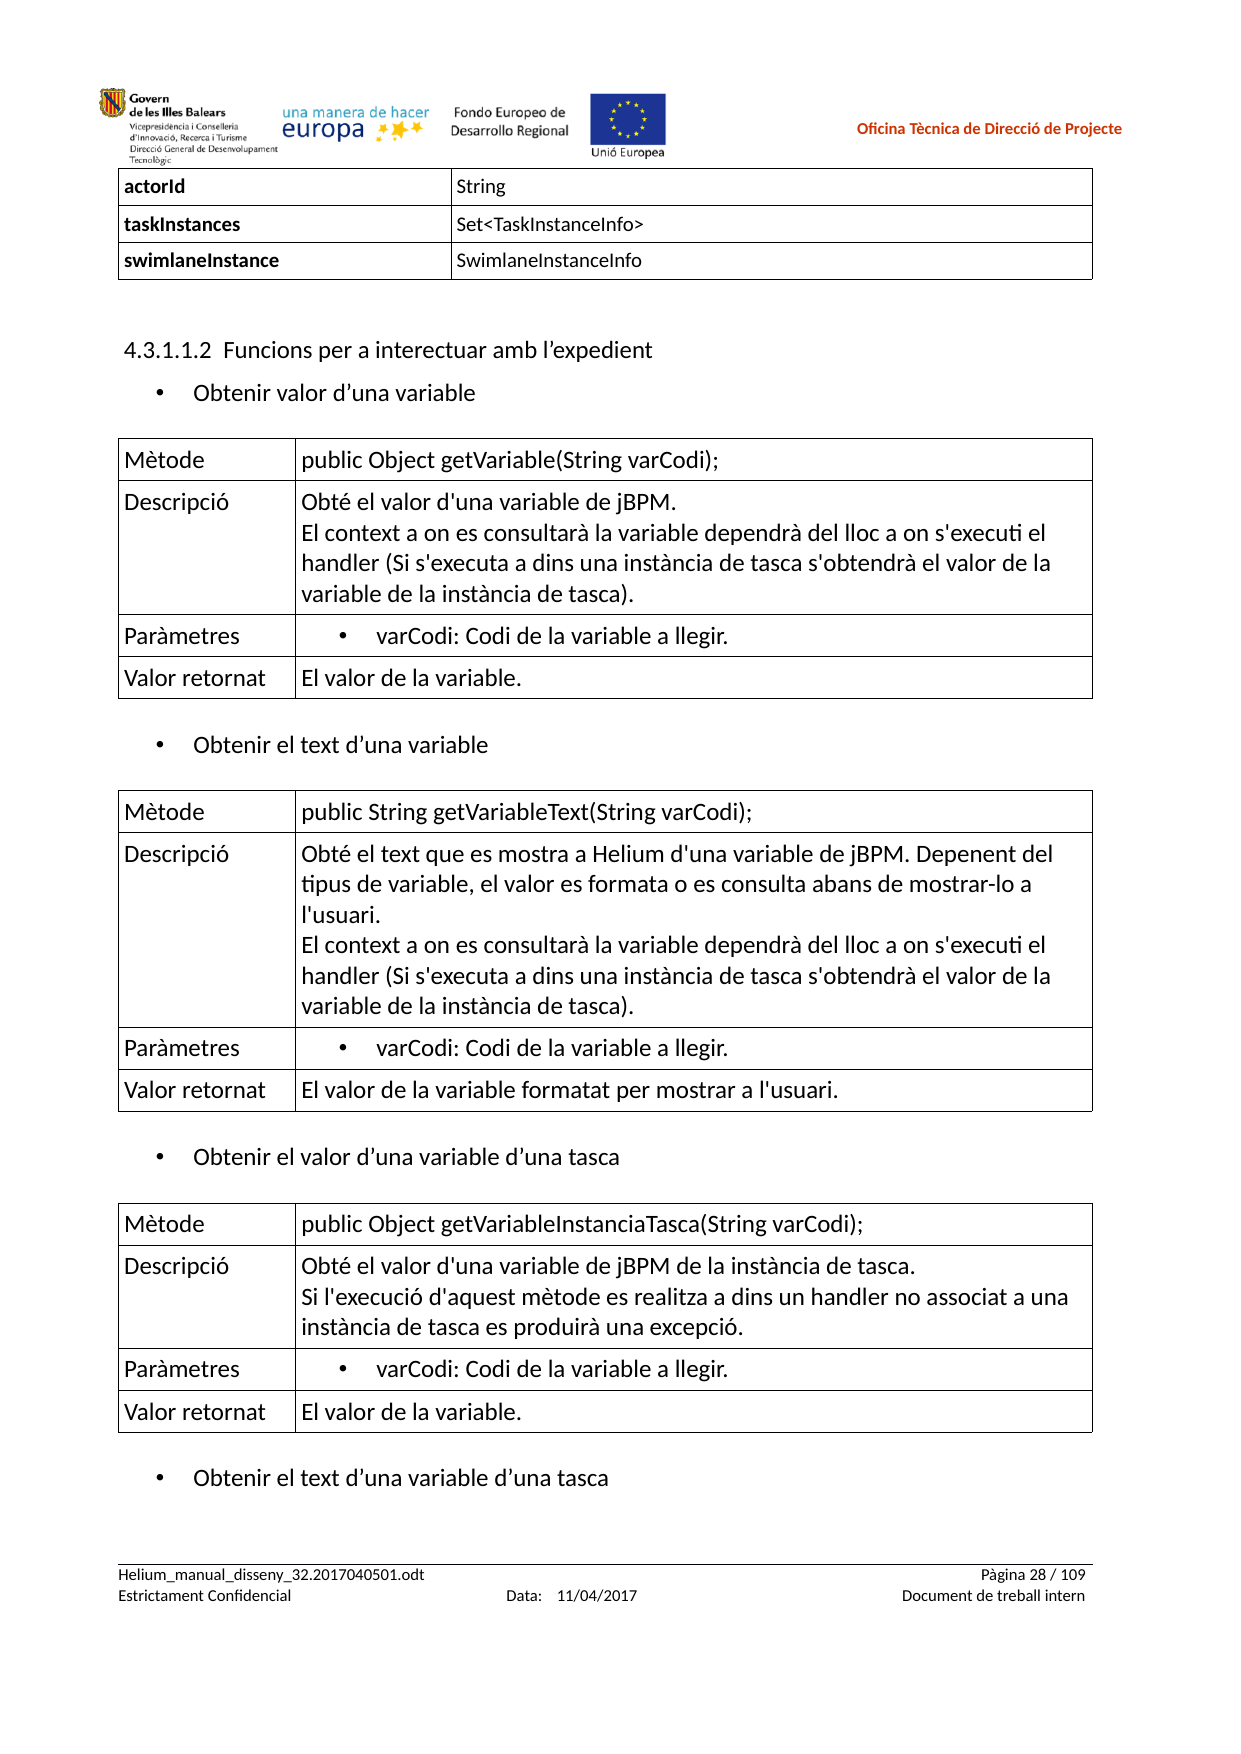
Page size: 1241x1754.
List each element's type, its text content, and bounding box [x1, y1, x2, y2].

table_header public Object getVariable(String varCodi); [296, 439, 1092, 480]
list Obtenir el text d’una variable [156, 729, 1122, 759]
table_cell Descripció [119, 481, 295, 614]
table_header public String getVariableText(String varCodi); [296, 791, 1092, 832]
table_cell El valor de la variable. [296, 657, 1092, 698]
list Obtenir el valor d’una variable d’una tasca [156, 1141, 1122, 1172]
table_cell String [452, 169, 1092, 205]
picture [99, 87, 668, 166]
table_cell actorId [119, 169, 451, 205]
table_cell Descripció [119, 833, 295, 1027]
table_cell El valor de la variable formatat per mostrar a l'usuari. [296, 1070, 1092, 1111]
table_cell Obté el text que es mostra a Helium d'una variable de jBPM. Depenent del tipus de variable, el valor es formata o es consulta abans de mostrar-lo a l'usuari. El context a on es consultarà la variable dependrà del lloc a on s'executi el handler (Si s'executa a dins una instància de tasca s'obtendrà el valor de la variable de la instància de tasca). [296, 833, 1092, 1027]
list Obtenir valor d’una variable [156, 377, 1122, 408]
table_header Mètode [119, 1204, 295, 1244]
table_cell Obté el valor d'una variable de jBPM de la instància de tasca. Si l'execució d'aquest mètode es realitza a dins un handler no associat a una instància de tasca es produirà una excepció. [296, 1246, 1092, 1348]
table_cell Paràmetres [119, 1028, 295, 1069]
table_header Mètode [119, 439, 295, 480]
table_cell varCodi: Codi de la variable a llegir. [296, 1028, 1092, 1069]
table_cell varCodi: Codi de la variable a llegir. [296, 1349, 1092, 1390]
table_cell swimlaneInstance [119, 243, 451, 279]
table_cell Valor retornat [119, 1070, 295, 1111]
table_cell varCodi: Codi de la variable a llegir. [296, 615, 1092, 656]
table_cell SwimlaneInstanceInfo [452, 243, 1092, 279]
table_cell Set<TaskInstanceInfo> [452, 206, 1092, 242]
table_header Mètode [119, 791, 295, 832]
table_cell El valor de la variable. [296, 1391, 1092, 1432]
table_cell Paràmetres [119, 615, 295, 656]
table_cell taskInstances [119, 206, 451, 242]
table_header public Object getVariableInstanciaTasca(String varCodi); [296, 1204, 1092, 1244]
table_cell Obté el valor d'una variable de jBPM. El context a on es consultarà la variable dependrà del lloc a on s'executi el handler (Si s'executa a dins una instància de tasca s'obtendrà el valor de la variable de la instància de tasca). [296, 481, 1092, 614]
subtitle Funcions per a interectuar amb l’expedient [118, 334, 1122, 365]
table_cell Valor retornat [119, 657, 295, 698]
table_cell Valor retornat [119, 1391, 295, 1432]
list Obtenir el text d’una variable d’una tasca [156, 1462, 1122, 1493]
table_cell Descripció [119, 1246, 295, 1348]
table_cell Paràmetres [119, 1349, 295, 1390]
